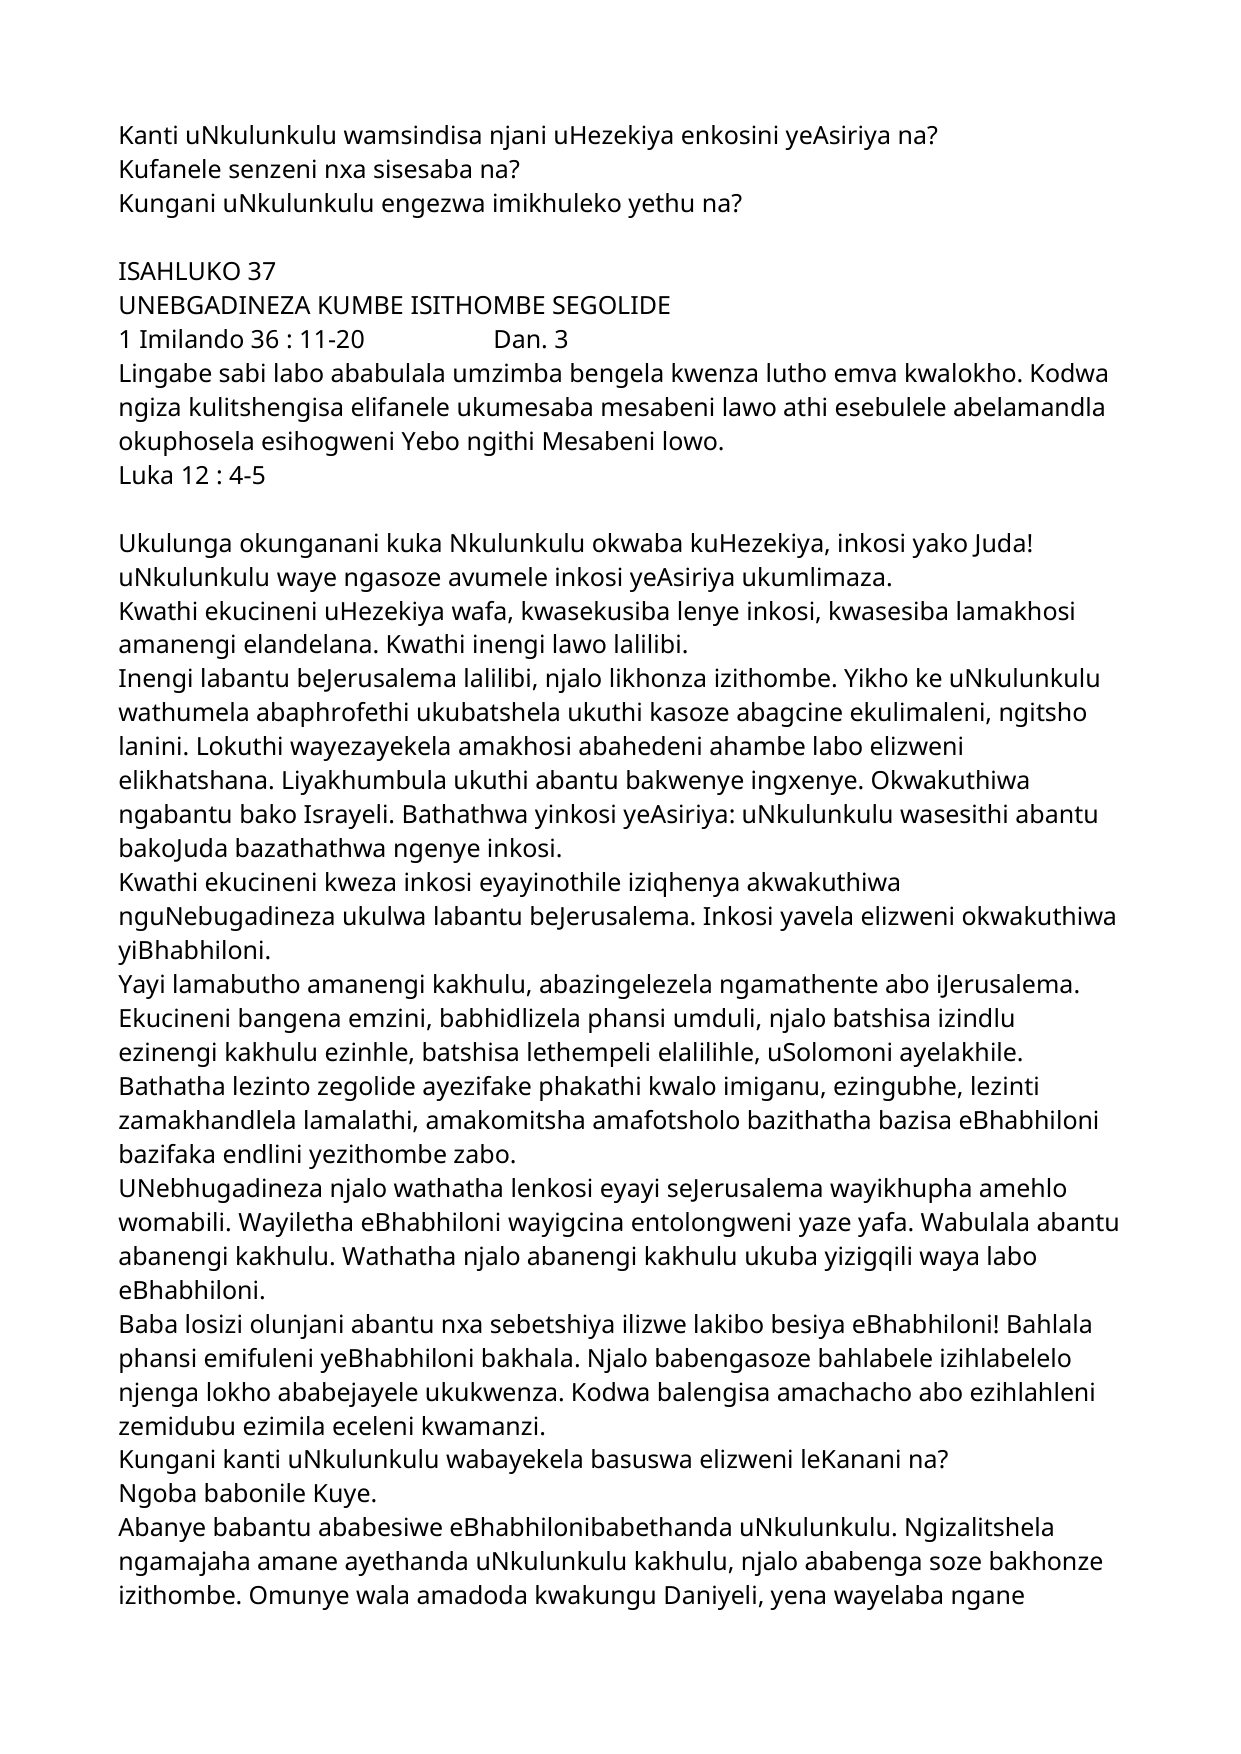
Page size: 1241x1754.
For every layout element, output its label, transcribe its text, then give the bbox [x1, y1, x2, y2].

text Ukulunga okunganani kuka Nkulunkulu okwaba kuHezekiya, inkosi yako Juda! [118, 526, 1122, 559]
text ISAHLUKO 37 [118, 254, 1122, 288]
text Ngoba babonile Kuye. [118, 1476, 1122, 1510]
text Yayi lamabutho amanengi kakhulu, abazingelezela ngamathente abo iJerusalema. Ekucineni bangena emzini, babhidlizela phansi umduli, njalo batshisa izindlu ezinengi kakhulu ezinhle, batshisa lethempeli elalilihle, uSolomoni ayelakhile. Bathatha lezinto zegolide ayezifake phakathi kwalo imiganu, ezingubhe, lezinti zamakhandlela lamalathi, amakomitsha amafotsholo bazithatha bazisa eBhabhiloni bazifaka endlini yezithombe zabo. [118, 967, 1122, 1171]
text uNkulunkulu waye ngasoze avumele inkosi yeAsiriya ukumlimaza. [118, 559, 1122, 593]
text UNEBGADINEZA KUMBE ISITHOMBE SEGOLIDE [118, 288, 1122, 322]
text Kwathi ekucineni kweza inkosi eyayinothile iziqhenya akwakuthiwa nguNebugadineza ukulwa labantu beJerusalema. Inkosi yavela elizweni okwakuthiwa yiBhabhiloni. [118, 865, 1122, 967]
text Kufanele senzeni nxa sisesaba na? [118, 152, 1122, 186]
text Inengi labantu beJerusalema lalilibi, njalo likhonza izithombe. Yikho ke uNkulunkulu wathumela abaphrofethi ukubatshela ukuthi kasoze abagcine ekulimaleni, ngitsho lanini. Lokuthi wayezayekela amakhosi abahedeni ahambe labo elizweni elikhatshana. Liyakhumbula ukuthi abantu bakwenye ingxenye. Okwakuthiwa ngabantu bako Israyeli. Bathathwa yinkosi yeAsiriya: uNkulunkulu wasesithi abantu bakoJuda bazathathwa ngenye inkosi. [118, 661, 1122, 865]
text Abanye babantu ababesiwe eBhabhilonibabethanda uNkulunkulu. Ngizalitshela ngamajaha amane ayethanda uNkulunkulu kakhulu, njalo ababenga soze bakhonze izithombe. Omunye wala amadoda kwakungu Daniyeli, yena wayelaba ngane [118, 1510, 1122, 1612]
text Baba losizi olunjani abantu nxa sebetshiya ilizwe lakibo besiya eBhabhiloni! Bahlala phansi emifuleni yeBhabhiloni bakhala. Njalo babengasoze bahlabele izihlabelelo njenga lokho ababejayele ukukwenza. Kodwa balengisa amachacho abo ezihlahleni zemidubu ezimila eceleni kwamanzi. [118, 1307, 1122, 1442]
text Kwathi ekucineni uHezekiya wafa, kwasekusiba lenye inkosi, kwasesiba lamakhosi amanengi elandelana. Kwathi inengi lawo lalilibi. [118, 593, 1122, 661]
text Lingabe sabi labo ababulala umzimba bengela kwenza lutho emva kwalokho. Kodwa ngiza kulitshengisa elifanele ukumesaba mesabeni lawo athi esebulele abelamandla okuphosela esihogweni Yebo ngithi Mesabeni lowo. [118, 356, 1122, 458]
text Kungani kanti uNkulunkulu wabayekela basuswa elizweni leKanani na? [118, 1442, 1122, 1476]
text Kungani uNkulunkulu engezwa imikhuleko yethu na? [118, 186, 1122, 220]
text Luka 12 : 4-5 [118, 458, 1122, 492]
text UNebhugadineza njalo wathatha lenkosi eyayi seJerusalema wayikhupha amehlo womabili. Wayiletha eBhabhiloni wayigcina entolongweni yaze yafa. Wabulala abantu abanengi kakhulu. Wathatha njalo abanengi kakhulu ukuba yizigqili waya labo eBhabhiloni. [118, 1171, 1122, 1307]
text 1 Imilando 36 : 11-20 Dan. 3 [118, 322, 1122, 356]
text Kanti uNkulunkulu wamsindisa njani uHezekiya enkosini yeAsiriya na? [118, 118, 1122, 152]
